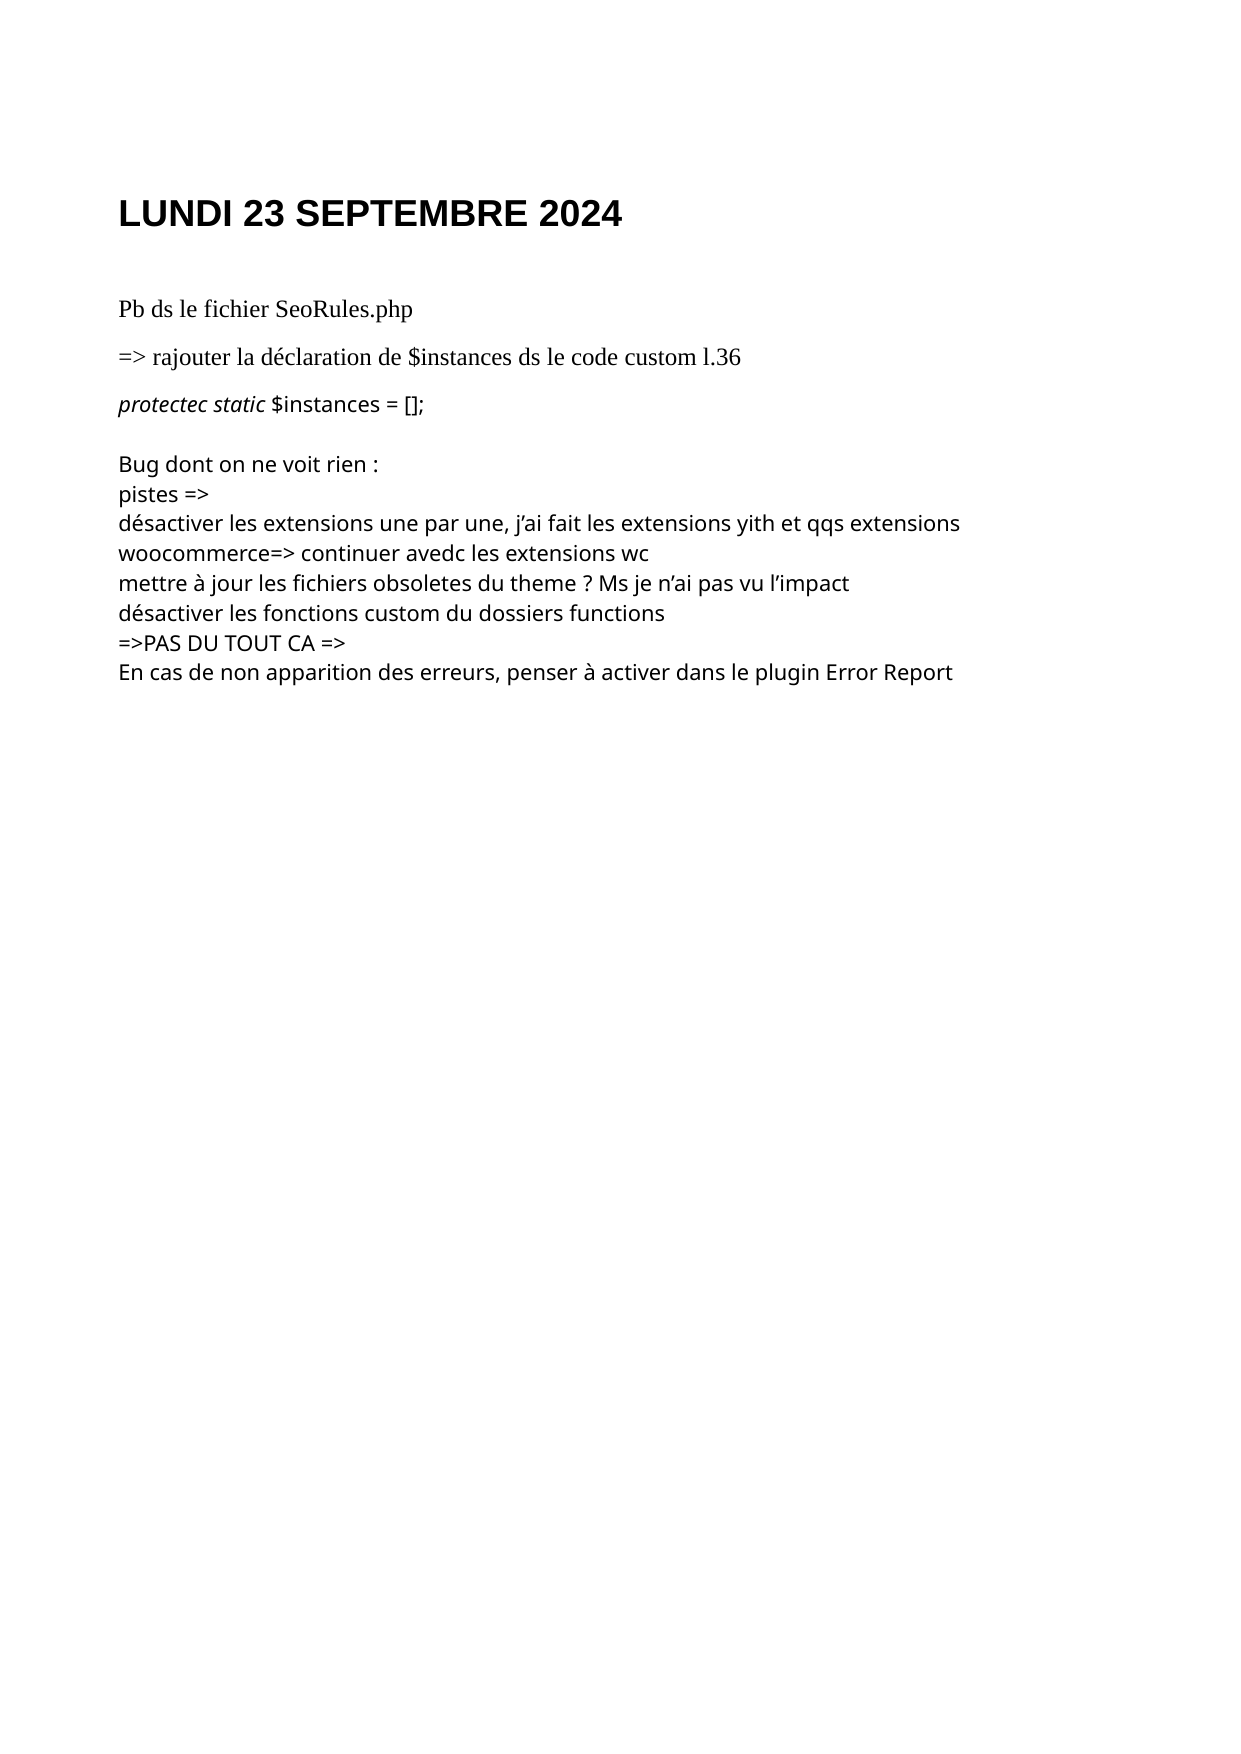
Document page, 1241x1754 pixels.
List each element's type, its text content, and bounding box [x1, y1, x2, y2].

text En cas de non apparition des erreurs, penser à activer dans le plugin Error Report [118, 657, 1122, 687]
text protectec static $instances = []; [118, 389, 1122, 419]
text désactiver les fonctions custom du dossiers functions [118, 598, 1122, 627]
text Bug dont on ne voit rien : [118, 449, 1122, 478]
text => rajouter la déclaration de $instances ds le code custom l.36 [118, 342, 1122, 370]
text désactiver les extensions une par une, j’ai fait les extensions yith et qqs extensions woocommerce=> continuer avedc les extensions wc [118, 508, 1122, 568]
text Pb ds le fichier SeoRules.php [118, 294, 1122, 323]
text mettre à jour les fichiers obsoletes du theme ? Ms je n’ai pas vu l’impact [118, 568, 1122, 598]
text =>PAS DU TOUT CA => [118, 627, 1122, 657]
subtitle LUNDI 23 SEPTEMBRE 2024 [118, 191, 1122, 234]
text pistes => [118, 478, 1122, 508]
